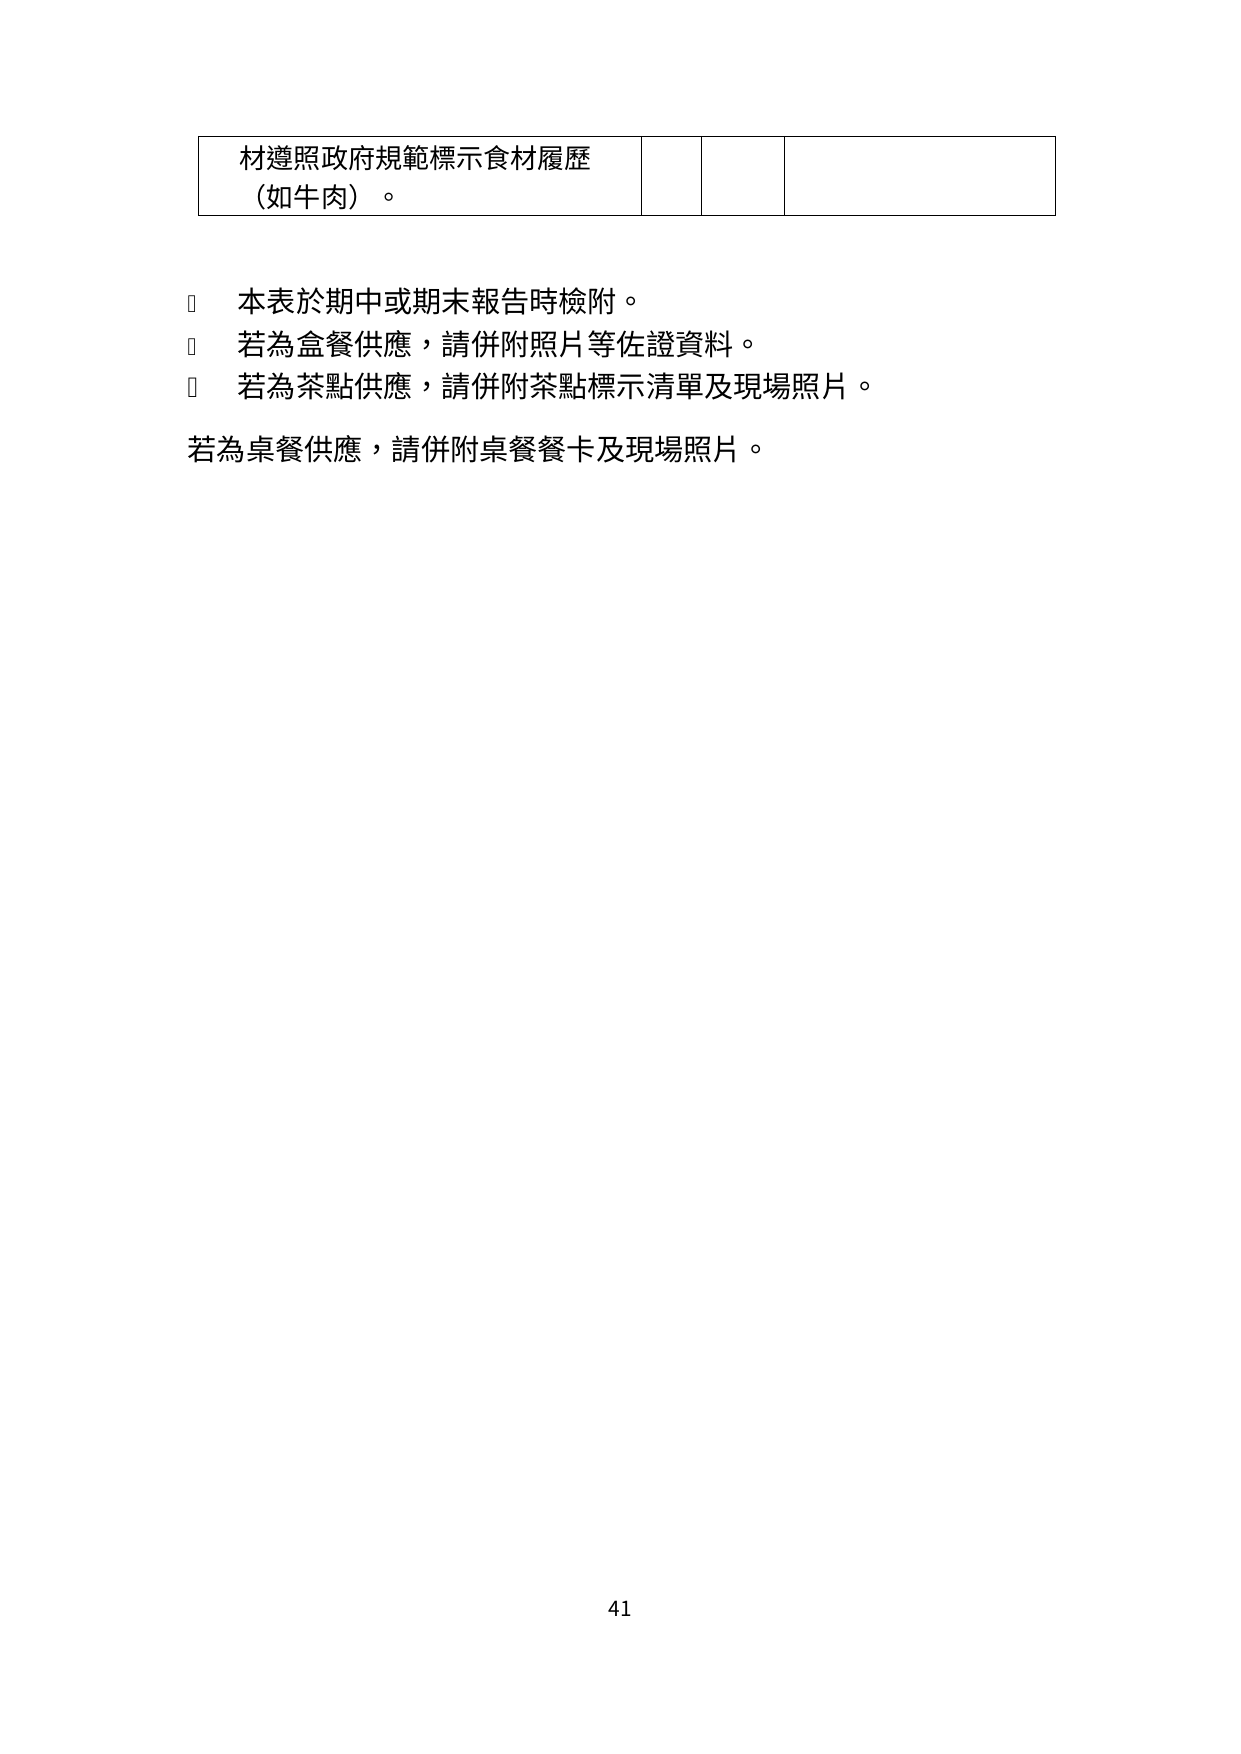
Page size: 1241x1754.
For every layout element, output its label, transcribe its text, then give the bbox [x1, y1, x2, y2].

list 若為盒餐供應，請併附照片等佐證資料。 [187, 321, 1053, 363]
table_cell [702, 137, 784, 215]
list 若為茶點供應，請併附茶點標示清單及現場照片。 [187, 363, 1053, 406]
table_cell 材遵照政府規範標示食材履歷（如牛肉）。 [199, 137, 641, 215]
table_cell [785, 137, 1055, 215]
list 本表於期中或期末報告時檢附。 [187, 279, 1053, 321]
table_cell [642, 137, 701, 215]
text 若為桌餐供應，請併附桌餐餐卡及現場照片。 [187, 406, 1053, 468]
